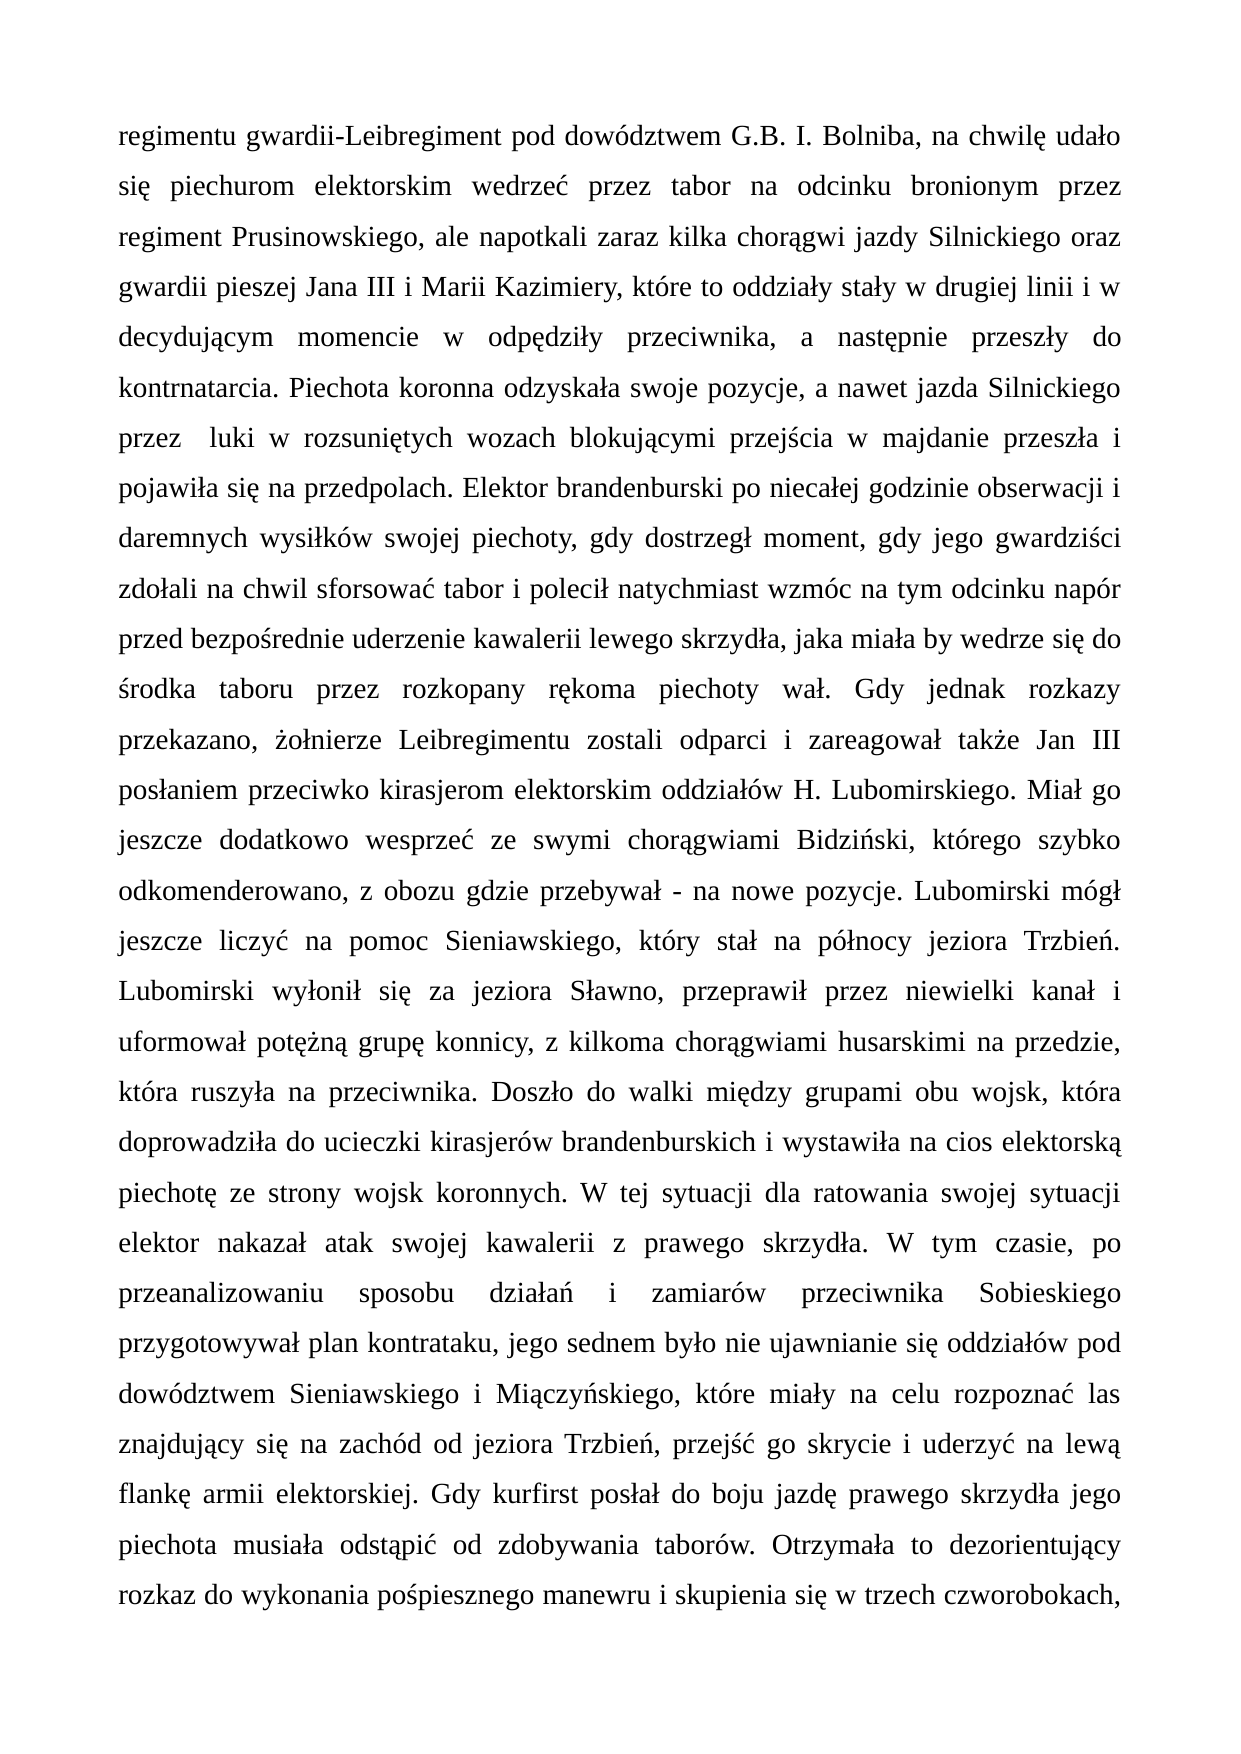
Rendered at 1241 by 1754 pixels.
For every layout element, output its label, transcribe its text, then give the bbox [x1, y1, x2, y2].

text regimentu gwardii-Leibregiment pod dowództwem G.B. I. Bolniba, na chwilę udało się piechurom elektorskim wedrzeć przez tabor na odcinku bronionym przez regiment Prusinowskiego, ale napotkali zaraz kilka chorągwi jazdy Silnickiego oraz gwardii pieszej Jana III i Marii Kazimiery, które to oddziały stały w drugiej linii i w decydującym momencie w odpędziły przeciwnika, a następnie przeszły do kontrnatarcia. Piechota koronna odzyskała swoje pozycje, a nawet jazda Silnickiego przez luki w rozsuniętych wozach blokującymi przejścia w majdanie przeszła i pojawiła się na przedpolach. Elektor brandenburski po niecałej godzinie obserwacji i daremnych wysiłków swojej piechoty, gdy dostrzegł moment, gdy jego gwardziści zdołali na chwil sforsować tabor i polecił natychmiast wzmóc na tym odcinku napór przed bezpośrednie uderzenie kawalerii lewego skrzydła, jaka miała by wedrze się do środka taboru przez rozkopany rękoma piechoty wał. Gdy jednak rozkazy przekazano, żołnierze Leibregimentu zostali odparci i zareagował także Jan III posłaniem przeciwko kirasjerom elektorskim oddziałów H. Lubomirskiego. Miał go jeszcze dodatkowo wesprzeć ze swymi chorągwiami Bidziński, którego szybko odkomenderowano, z obozu gdzie przebywał - na nowe pozycje. Lubomirski mógł jeszcze liczyć na pomoc Sieniawskiego, który stał na północy jeziora Trzbień. Lubomirski wyłonił się za jeziora Sławno, przeprawił przez niewielki kanał i uformował potężną grupę konnicy, z kilkoma chorągwiami husarskimi na przedzie, która ruszyła na przeciwnika. Doszło do walki między grupami obu wojsk, która doprowadziła do ucieczki kirasjerów brandenburskich i wystawiła na cios elektorską piechotę ze strony wojsk koronnych. W tej sytuacji dla ratowania swojej sytuacji elektor nakazał atak swojej kawalerii z prawego skrzydła. W tym czasie, po przeanalizowaniu sposobu działań i zamiarów przeciwnika Sobieskiego przygotowywał plan kontrataku, jego sednem było nie ujawnianie się oddziałów pod dowództwem Sieniawskiego i Miączyńskiego, które miały na celu rozpoznać las znajdujący się na zachód od jeziora Trzbień, przejść go skrycie i uderzyć na lewą flankę armii elektorskiej. Gdy kurfirst posłał do boju jazdę prawego skrzydła jego piechota musiała odstąpić od zdobywania taborów. Otrzymała to dezorientujący rozkaz do wykonania pośpiesznego manewru i skupienia się w trzech czworobokach, [118, 118, 1122, 1611]
